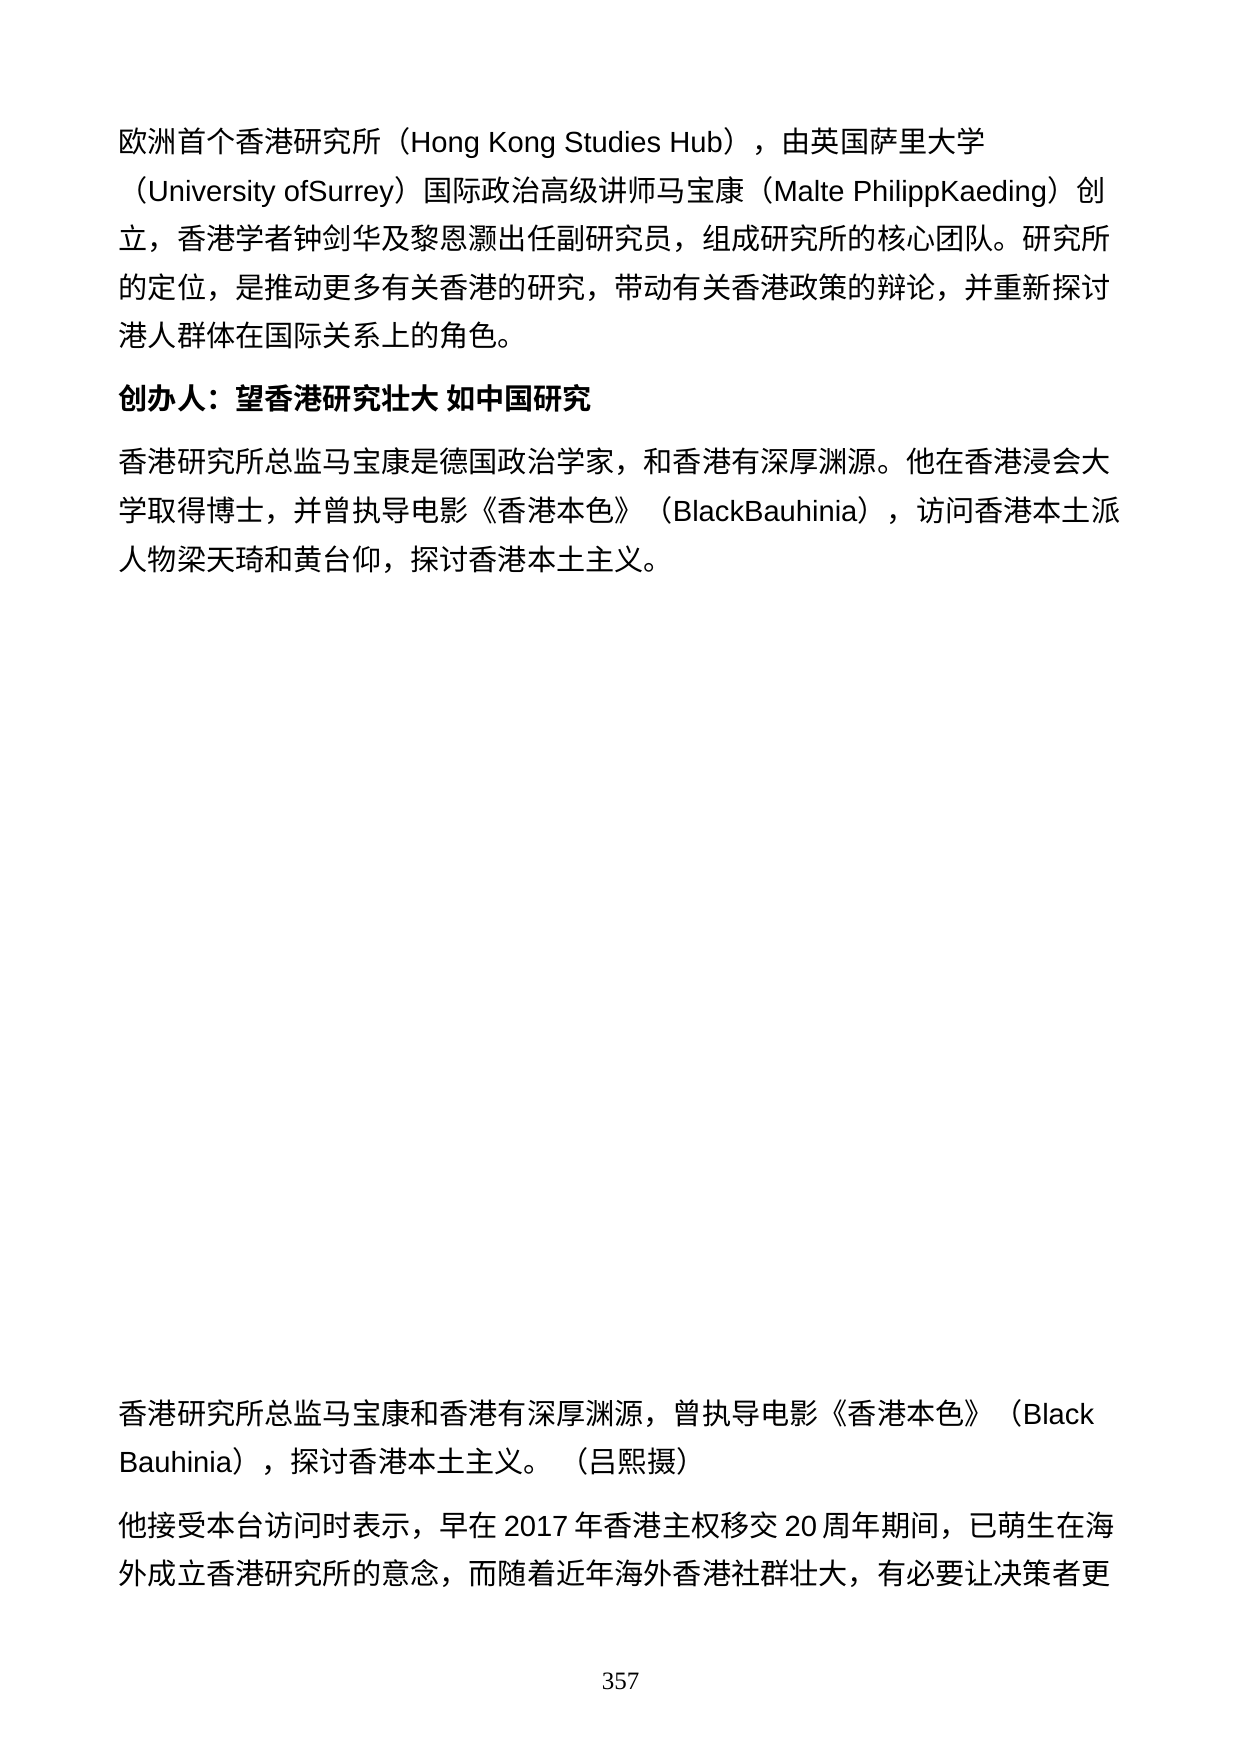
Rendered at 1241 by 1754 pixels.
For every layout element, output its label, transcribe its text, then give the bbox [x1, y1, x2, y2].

text 他接受本台访问时表示，早在2017年香港主权移交20周年期间，已萌生在海外成立香港研究所的意念，而随着近年海外香港社群壮大，有必要让决策者更 [118, 1502, 1122, 1593]
text 创办人：望香港研究壮大 如中国研究 [118, 376, 1122, 418]
text 香港研究所总监马宝康是德国政治学家，和香港有深厚渊源。他在香港浸会大学取得博士，并曾执导电影《香港本色》（BlackBauhinia），访问香港本土派人物梁天琦和黄台仰，探讨香港本土主义。 [118, 439, 1122, 578]
text 欧洲首个香港研究所（Hong Kong Studies Hub），由英国萨里大学（University ofSurrey）国际政治高级讲师马宝康（Malte PhilippKaeding）创立，香港学者钟剑华及黎恩灏出任副研究员，组成研究所的核心团队。研究所的定位，是推动更多有关香港的研究，带动有关香港政策的辩论，并重新探讨港人群体在国际关系上的角色。 [118, 118, 1122, 355]
text 香港研究所总监马宝康和香港有深厚渊源，曾执导电影《香港本色》（Black Bauhinia），探讨香港本土主义。 （吕熙摄） [118, 599, 1122, 1481]
